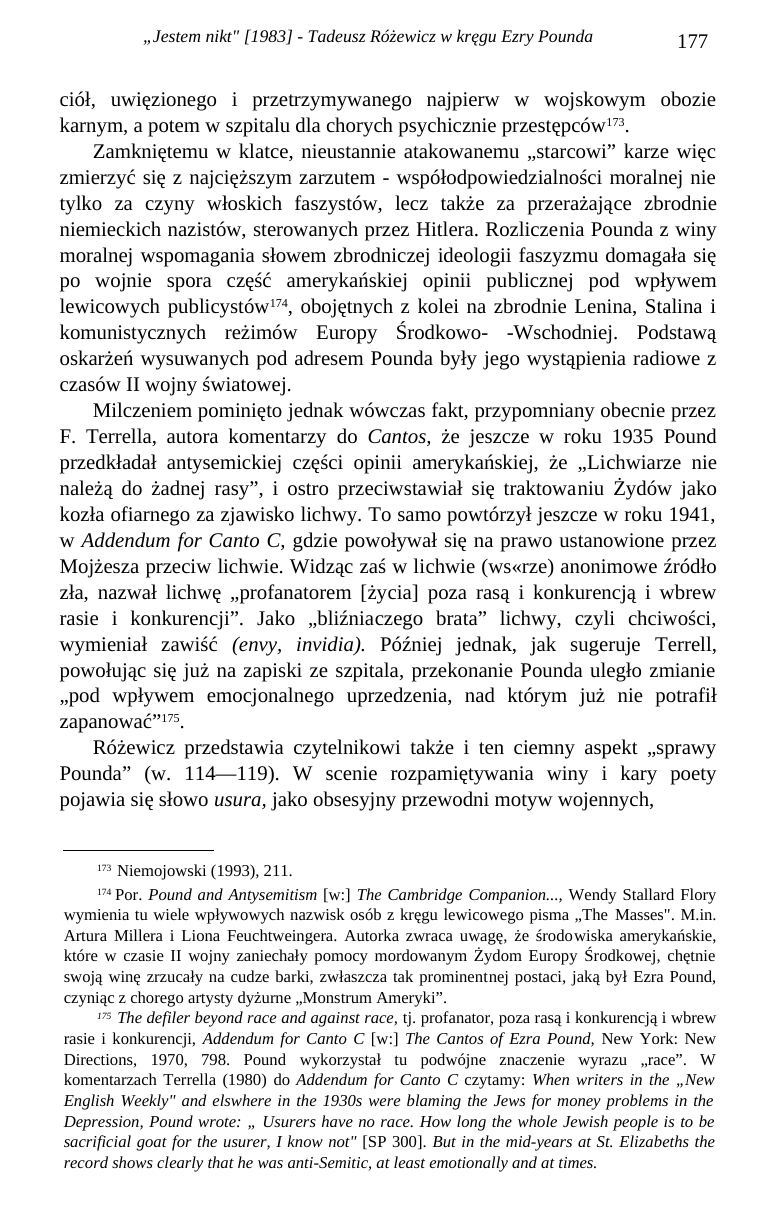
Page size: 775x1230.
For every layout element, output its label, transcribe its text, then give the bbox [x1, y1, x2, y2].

text Milczeniem pominięto jednak wówczas fakt, przypomniany obecnie przez F. Terrella, autora komentarzy do Cantos, że jeszcze w roku 1935 Pound przedkładał antysemickiej części opinii amerykańskiej, że „Li­chwiarze nie należą do żadnej rasy”, i ostro przeciwstawiał się traktowa­niu Żydów jako kozła ofiarnego za zjawisko lichwy. To samo powtórzył jeszcze w roku 1941, w Addendum for Canto C, gdzie powoływał się na prawo ustanowione przez Mojżesza przeciw lichwie. Widząc zaś w li­chwie (ws«rze) anonimowe źródło zła, nazwał lichwę „profanatorem [ży­cia] poza rasą i konkurencją i wbrew rasie i konkurencji”. Jako „bliźnia­czego brata” lichwy, czyli chciwości, wymieniał zawiść (envy, invidia). Później jednak, jak sugeruje Terrell, powołując się już na zapiski ze szpitala, przekonanie Pounda uległo zmianie „pod wpływem emocjonal­nego uprzedzenia, nad którym już nie potrafił zapanować”175. [59, 398, 717, 733]
text „Jestem nikt" [1983] - Tadeusz Różewicz w kręgu Ezry Pounda [143, 25, 631, 46]
text 175 The defiler beyond race and against race, tj. profanator, poza rasą i konkurencją i wbrew rasie i konkurencji, Addendum for Canto C [w:] The Cantos of Ezra Pound, New York: New Directions, 1970, 798. Pound wykorzystał tu podwójne znaczenie wyrazu „race”. W komentarzach Terrella (1980) do Addendum for Canto C czytamy: When writers in the „New English Weekly" and elswhere in the 1930s were blaming the Jews for money problems in the Depression, Pound wrote: „ Usurers have no race. How long the whole Jewish people is to be sacrificial goat for the usurer, I know not" [SP 300]. But in the mid-years at St. Eliza­beths the record shows clearly that he was anti-Semitic, at least emotionally and at times. [63, 1008, 716, 1172]
text 173 Niemojowski (1993), 211. [63, 861, 716, 880]
text Różewicz przedstawia czytelnikowi także i ten ciemny aspekt „sprawy Pounda” (w. 114—119). W scenie rozpamiętywania winy i kary poety pojawia się słowo usura, jako obsesyjny przewodni motyw wojennych, [59, 735, 717, 811]
text Zamkniętemu w klatce, nieustannie atakowanemu „starcowi” karze więc zmierzyć się z najcięższym zarzutem - współodpowiedzialności moralnej nie tylko za czyny włoskich faszystów, lecz także za przerażają­ce zbrodnie niemieckich nazistów, sterowanych przez Hitlera. Rozlicze­nia Pounda z winy moralnej wspomagania słowem zbrodniczej ideologii faszyzmu domagała się po wojnie spora część amerykańskiej opinii pu­blicznej pod wpływem lewicowych publicystów174, obojętnych z kolei na zbrodnie Lenina, Stalina i komunistycznych reżimów Europy Środkowo- -Wschodniej. Podstawą oskarżeń wysuwanych pod adresem Pounda były jego wystąpienia radiowe z czasów II wojny światowej. [59, 139, 717, 396]
text ciół, uwięzionego i przetrzymywanego najpierw w wojskowym obozie karnym, a potem w szpitalu dla chorych psychicznie przestępców173. [59, 87, 717, 137]
text 177 [677, 29, 713, 53]
text 174 Por. Pound and Antysemitism [w:] The Cambridge Companion..., Wendy Stallard Flory wymienia tu wiele wpływowych nazwisk osób z kręgu lewicowego pisma „The Masses". M.in. Artura Millera i Liona Feuchtweingera. Autorka zwraca uwagę, że środo­wiska amerykańskie, które w czasie II wojny zaniechały pomocy mordowanym Żydom Europy Środkowej, chętnie swoją winę zrzucały na cudze barki, zwłaszcza tak prominent­nej postaci, jaką był Ezra Pound, czyniąc z chorego artysty dyżurne „Monstrum Ameryki”. [63, 884, 716, 1007]
